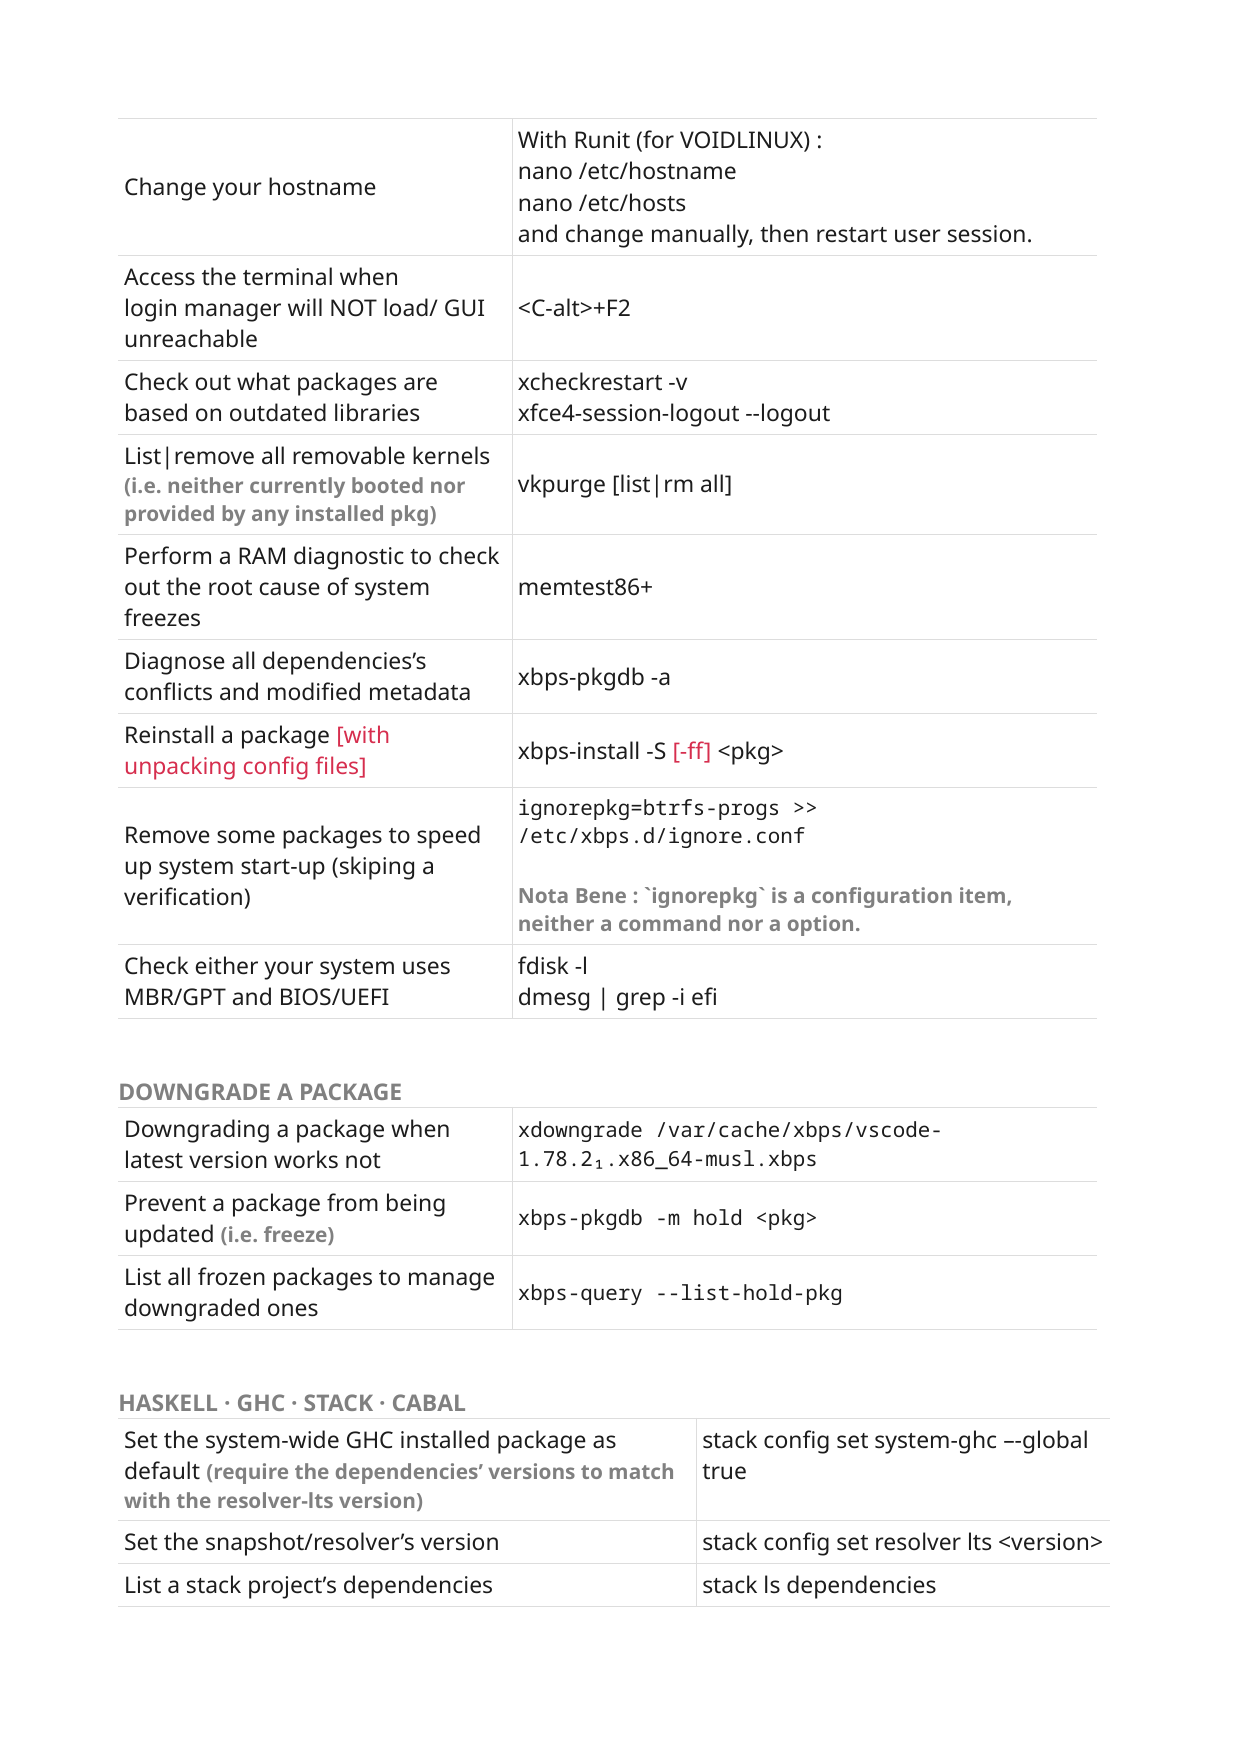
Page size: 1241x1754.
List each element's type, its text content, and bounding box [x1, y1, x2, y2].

table_cell xbps-pkgdb -a [513, 640, 1097, 713]
table_cell xbps-query --list-hold-pkg [513, 1256, 1097, 1329]
table_cell Prevent a package from being updated (i.e. freeze) [118, 1182, 512, 1255]
table_cell Perform a RAM diagnostic to check out the root cause of system freezes [118, 535, 512, 639]
table_cell List|remove all removable kernels (i.e. neither currently booted nor provided by any installed pkg) [118, 435, 512, 534]
table_cell fdisk -l dmesg | grep -i efi [513, 945, 1097, 1018]
table_cell xbps-pkgdb -m hold <pkg> [513, 1182, 1097, 1255]
table_header stack config set system-ghc –-global true [697, 1419, 1109, 1520]
table_cell With Runit (for VOIDLINUX) : nano /etc/hostname nano /etc/hosts and change manually, then restart user session. [513, 119, 1097, 255]
text DOWNGRADE A PACKAGE [118, 1075, 1122, 1107]
table_cell vkpurge [list|rm all] [513, 435, 1097, 534]
table_cell memtest86+ [513, 535, 1097, 639]
table_cell Check either your system uses MBR/GPT and BIOS/UEFI [118, 945, 512, 1018]
table_cell xbps-install -S [-ff] <pkg> [513, 714, 1097, 787]
table_cell Access the terminal when login manager will NOT load/ GUI unreachable [118, 256, 512, 360]
text HASKELL · GHC · STACK · CABAL [118, 1386, 1122, 1418]
table_header xdowngrade /var/cache/xbps/vscode-1.78.2₁.x86_64-musl.xbps [513, 1108, 1097, 1181]
table_cell Diagnose all dependencies’s conflicts and modified metadata [118, 640, 512, 713]
table_cell Remove some packages to speed up system start-up (skiping a verification) [118, 788, 512, 944]
table_cell Change your hostname [118, 119, 512, 255]
table_header Set the system-wide GHC installed package as default (require the dependencies’ versions to match with the resolver-lts version) [118, 1419, 696, 1520]
table_header Downgrading a package when latest version works not [118, 1108, 512, 1181]
table_cell stack config set resolver lts <version> [697, 1521, 1109, 1563]
table_cell xcheckrestart -v xfce4-session-logout --logout [513, 361, 1097, 434]
table_cell List all frozen packages to manage downgraded ones [118, 1256, 512, 1329]
table_cell <C-alt>+F2 [513, 256, 1097, 360]
table_cell Reinstall a package [with unpacking config files] [118, 714, 512, 787]
table_cell ignorepkg=btrfs-progs >> /etc/xbps.d/ignore.conf Nota Bene : `ignorepkg` is a configuration item, neither a command nor a option. [513, 788, 1097, 944]
table_cell stack ls dependencies [697, 1564, 1109, 1606]
table_cell Check out what packages are based on outdated libraries [118, 361, 512, 434]
table_cell Set the snapshot/resolver’s version [118, 1521, 696, 1563]
table_cell List a stack project’s dependencies [118, 1564, 696, 1606]
